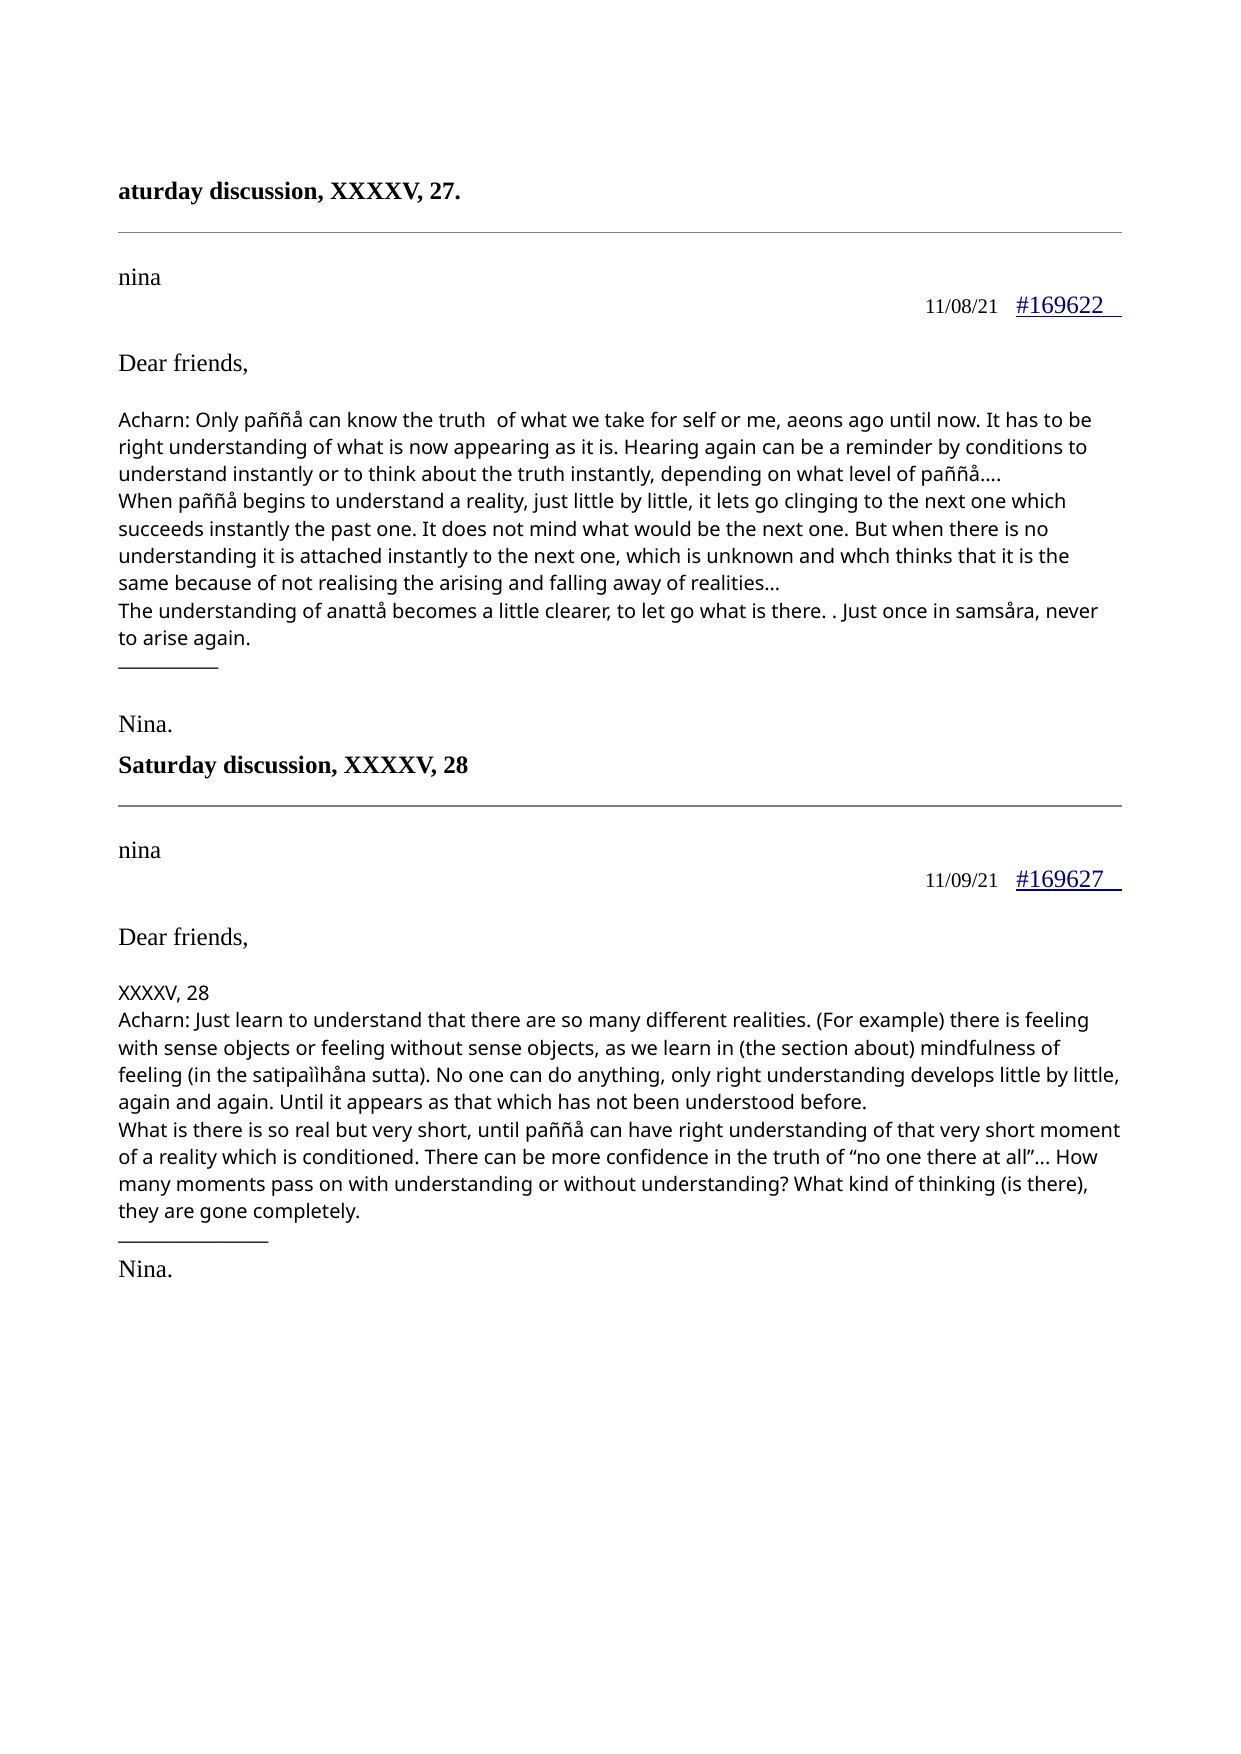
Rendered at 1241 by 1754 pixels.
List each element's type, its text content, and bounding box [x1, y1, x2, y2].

table_header nina 11/08/21 #169622 Dear friends, Acharn: Only paññå can know the truth of what we take for self or me, aeons ago until now. It has to be right understanding of what is now appearing as it is. Hearing again can be a reminder by conditions to understand instantly or to think about the truth instantly, depending on what level of paññå…. When paññå begins to understand a reality, just little by little, it lets go clinging to the next one which succeeds instantly the past one. It does not mind what would be the next one. But when there is no understanding it is attached instantly to the next one, which is unknown and whch thinks that it is the same because of not realising the arising and falling away of realities… The understanding of anattå becomes a little clearer, to let go what is there. . Just once in samsåra, never to arise again. ———— Nina. [118, 233, 1122, 737]
subtitle aturday discussion, XXXXV, 27. [118, 176, 1122, 205]
table_header nina 11/09/21 #169627 Dear friends, XXXXV, 28 Acharn: Just learn to understand that there are so many different realities. (For example) there is feeling with sense objects or feeling without sense objects, as we learn in (the section about) mindfulness of feeling (in the satipaììhåna sutta). No one can do anything, only right understanding develops little by little, again and again. Until it appears as that which has not been understood before. What is there is so real but very short, until paññå can have right understanding of that very short moment of a reality which is conditioned. There can be more confidence in the truth of “no one there at all”... How many moments pass on with understanding or without understanding? What kind of thinking (is there), they are gone completely. —————— Nina. [118, 807, 1122, 1282]
subtitle Saturday discussion, XXXXV, 28 [118, 750, 1122, 779]
